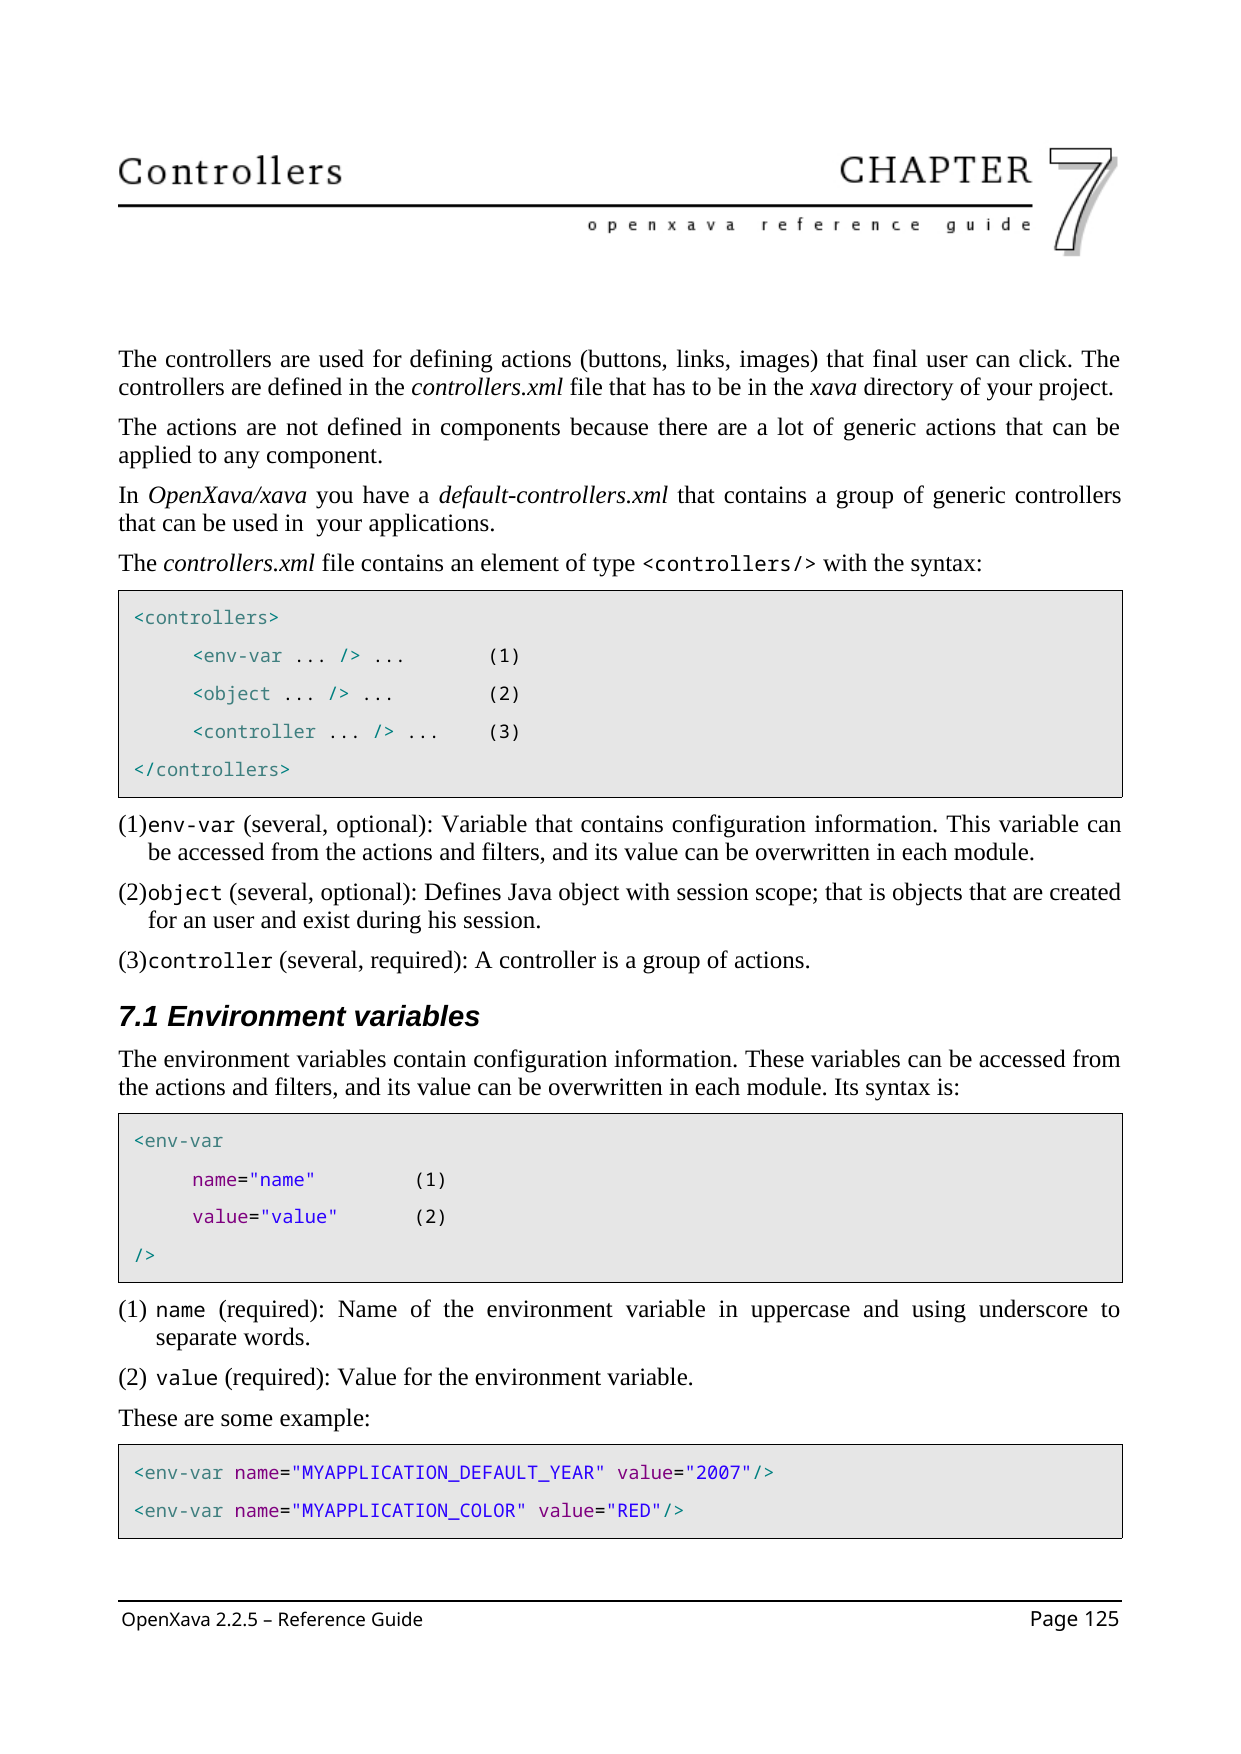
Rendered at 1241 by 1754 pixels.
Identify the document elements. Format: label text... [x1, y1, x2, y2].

text <env-var [119, 1114, 1122, 1151]
list name (required): Name of the environment variable in uppercase and using underscore to separate words. [118, 1295, 1122, 1351]
list value (required): Value for the environment variable. [118, 1363, 1122, 1392]
text In OpenXava/xava you have a default-controllers.xml that contains a group of generic controllers that can be used in your applications. [118, 481, 1122, 537]
list env-var (several, optional): Variable that contains configuration information. This variable can be accessed from the actions and filters, and its value can be overwritten in each module. [118, 810, 1122, 866]
text <env-var name="MYAPPLICATION_DEFAULT_YEAR" value="2007"/> [119, 1445, 1122, 1482]
text /> [119, 1227, 1122, 1282]
text value="value" (2) [119, 1189, 1122, 1227]
text The controllers are used for defining actions (buttons, links, images) that final user can click. The controllers are defined in the controllers.xml file that has to be in the xava directory of your project. [118, 345, 1122, 401]
text <controller ... /> ... (3) [119, 704, 1122, 742]
text The actions are not defined in components because there are a lot of generic actions that can be applied to any component. [118, 413, 1122, 469]
subtitle Environment variables [118, 1000, 1122, 1033]
list object (several, optional): Defines Java object with session scope; that is objects that are created for an user and exist during his session. [118, 878, 1122, 934]
list controller (several, required): A controller is a group of actions. [118, 947, 1122, 975]
text The controllers.xml file contains an element of type <controllers/> with the syntax: [118, 549, 1122, 577]
text <env-var name="MYAPPLICATION_COLOR" value="RED"/> [119, 1482, 1122, 1538]
text These are some example: [118, 1404, 1122, 1432]
text name="name" (1) [119, 1151, 1122, 1189]
text The environment variables contain configuration information. These variables can be accessed from the actions and filters, and its value can be overwritten in each module. Its syntax is: [118, 1045, 1122, 1101]
subtitle Controllers [118, 288, 1122, 293]
text <env-var ... /> ... (1) [119, 628, 1122, 666]
text <controllers> [119, 591, 1122, 628]
text </controllers> [119, 742, 1122, 797]
text <object ... /> ... (2) [119, 666, 1122, 704]
picture [118, 118, 1122, 288]
